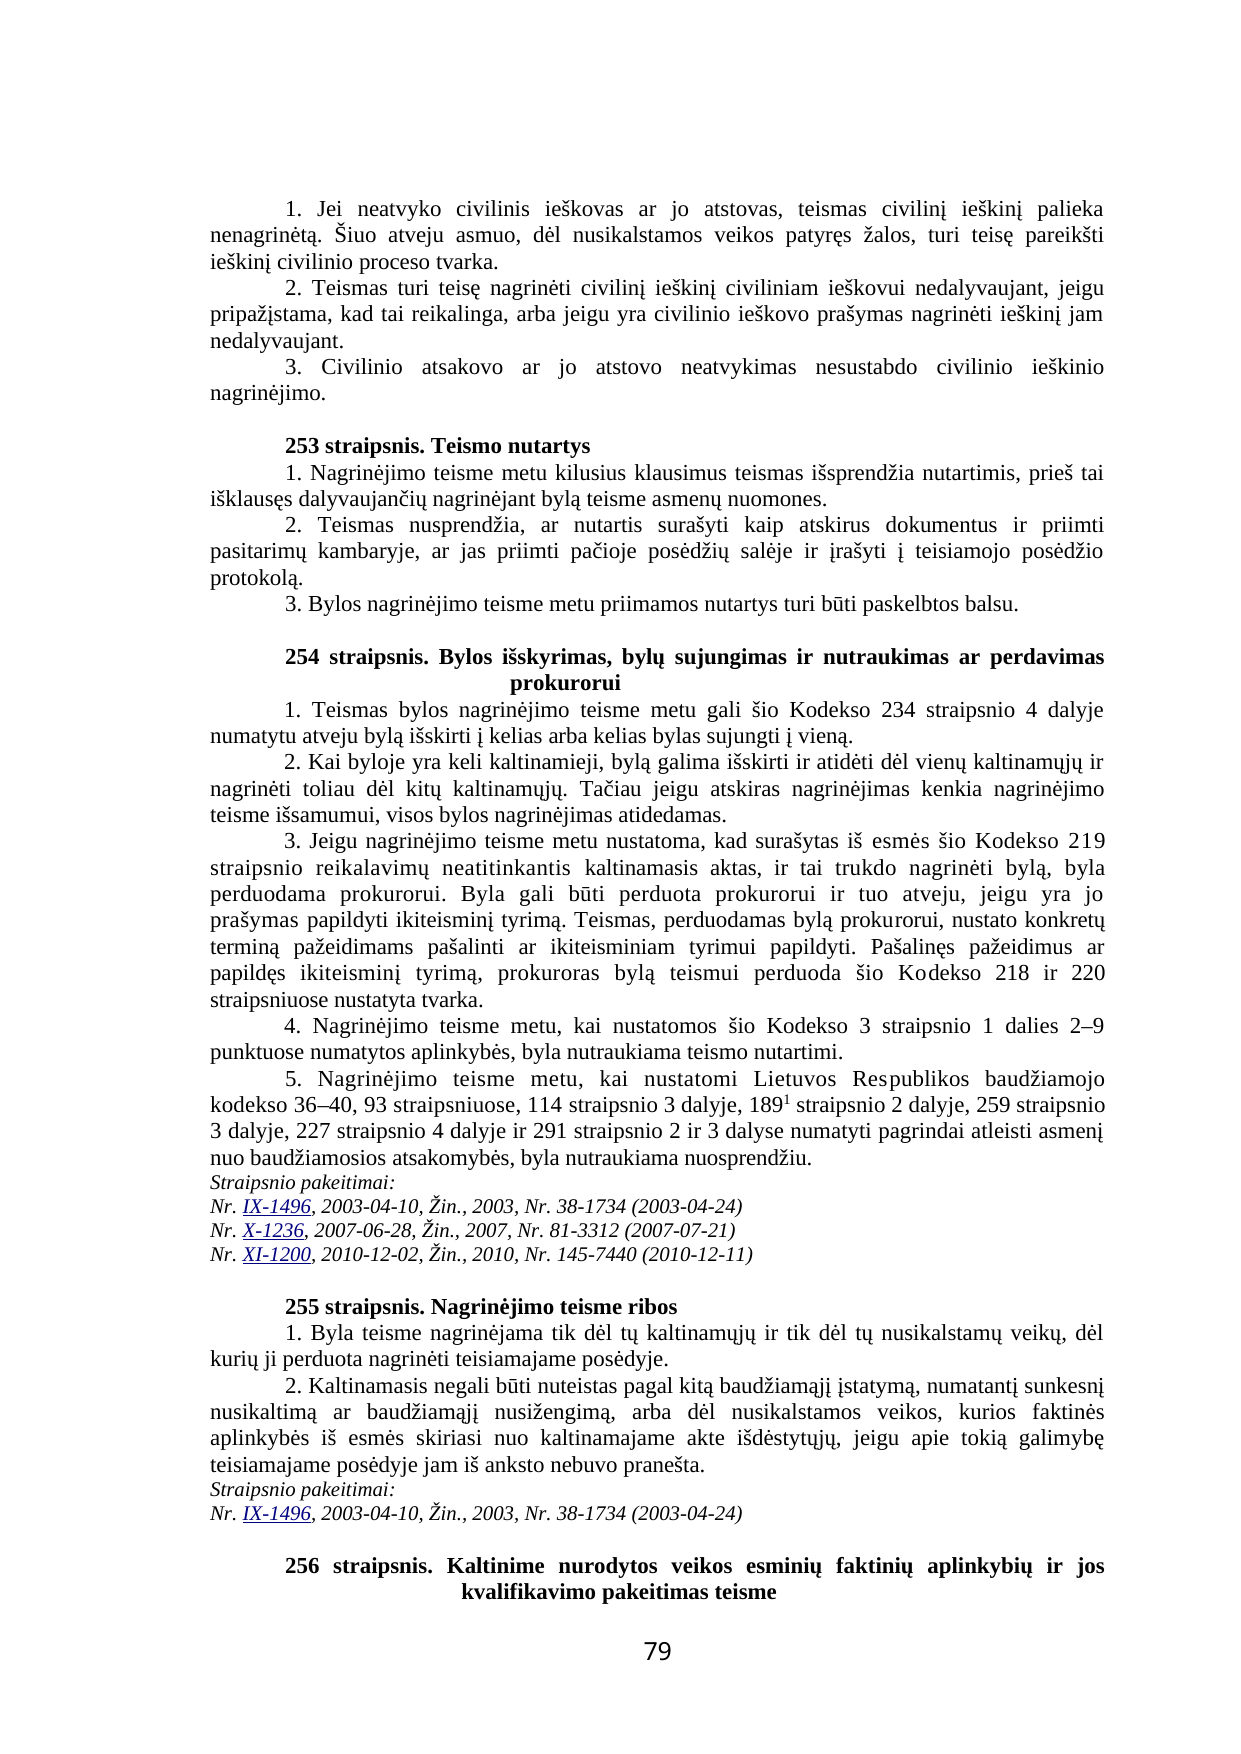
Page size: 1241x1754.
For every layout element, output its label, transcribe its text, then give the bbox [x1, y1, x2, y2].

text 1. Jei neatvyko civilinis ieškovas ar jo atstovas, teismas civilinį ieškinį palieka nenagrinėtą. Šiuo atveju asmuo, dėl nusikalstamos veikos patyręs žalos, turi teisę pareikšti ieškinį civilinio proceso tvarka. [210, 195, 1106, 274]
text Nr. X-1236, 2007-06-28, Žin., 2007, Nr. 81-3312 (2007-07-21) [210, 1218, 1106, 1242]
text 3. Bylos nagrinėjimo teisme metu priimamos nutartys turi būti paskelbtos balsu. [210, 590, 1106, 617]
text 256 straipsnis. Kaltinime nurodytos veikos esminių faktinių aplinkybių ir jos kvalifikavimo pakeitimas teisme [285, 1552, 1106, 1604]
text 2. Kaltinamasis negali būti nuteistas pagal kitą baudžiamąjį įstatymą, numatantį sunkesnį nusikaltimą ar baudžiamąjį nusižengimą, arba dėl nusikalstamos veikos, kurios faktinės aplinkybės iš esmės skiriasi nuo kaltinamajame akte išdėstytųjų, jeigu apie tokią galimybę teisiamajame posėdyje jam iš anksto nebuvo pranešta. [210, 1372, 1106, 1477]
text 255 straipsnis. Nagrinėjimo teisme ribos [210, 1293, 1106, 1319]
text 4. Nagrinėjimo teisme metu, kai nustatomos šio Kodekso 3 straipsnio 1 dalies 2–9 punktuose numatytos aplinkybės, byla nutraukiama teismo nutartimi. [210, 1012, 1106, 1065]
text 2. Kai byloje yra keli kaltinamieji, bylą galima išskirti ir atidėti dėl vienų kaltinamųjų ir nagrinėti toliau dėl kitų kaltinamųjų. Tačiau jeigu atskiras nagrinėjimas kenkia nagrinėjimo teisme išsamumui, visos bylos nagrinėjimas atidedamas. [210, 748, 1106, 827]
text Straipsnio pakeitimai: [210, 1477, 1106, 1501]
text 2. Teismas turi teisę nagrinėti civilinį ieškinį civiliniam ieškovui nedalyvaujant, jeigu pripažįstama, kad tai reikalinga, arba jeigu yra civilinio ieškovo prašymas nagrinėti ieškinį jam nedalyvaujant. [210, 274, 1106, 353]
text 1. Nagrinėjimo teisme metu kilusius klausimus teismas išsprendžia nutartimis, prieš tai išklausęs dalyvaujančių nagrinėjant bylą teisme asmenų nuomones. [210, 458, 1106, 511]
text 1. Byla teisme nagrinėjama tik dėl tų kaltinamųjų ir tik dėl tų nusikalstamų veikų, dėl kurių ji perduota nagrinėti teisiamajame posėdyje. [210, 1319, 1106, 1372]
text Nr. IX-1496, 2003-04-10, Žin., 2003, Nr. 38-1734 (2003-04-24) [210, 1194, 1106, 1218]
text 2. Teismas nusprendžia, ar nutartis surašyti kaip atskirus dokumentus ir priimti pasitarimų kambaryje, ar jas priimti pačioje posėdžių salėje ir įrašyti į teisiamojo posėdžio protokolą. [210, 511, 1106, 590]
text 254 straipsnis. Bylos išskyrimas, bylų sujungimas ir nutraukimas ar perdavimas prokurorui [285, 643, 1106, 696]
text 5. Nagrinėjimo teisme metu, kai nustatomi Lietuvos Respublikos baudžiamojo kodekso 36–40, 93 straipsniuose, 114 straipsnio 3 dalyje, 1891 straipsnio 2 dalyje, 259 straipsnio 3 dalyje, 227 straipsnio 4 dalyje ir 291 straipsnio 2 ir 3 dalyse numatyti pagrindai atleisti asmenį nuo baudžiamosios atsakomybės, byla nutraukiama nuosprendžiu. [210, 1065, 1106, 1170]
text 3. Jeigu nagrinėjimo teisme metu nustatoma, kad surašytas iš esmės šio Kodekso 219 straipsnio reikalavimų neatitinkantis kaltinamasis aktas, ir tai trukdo nagrinėti bylą, byla perduodama prokurorui. Byla gali būti perduota prokurorui ir tuo atveju, jeigu yra jo prašymas papildyti ikiteisminį tyrimą. Teismas, perduodamas bylą proku­rorui, nustato konkretų terminą pažeidimams pašalinti ar ikiteisminiam tyrimui papildyti. Pašalinęs pažeidimus ar papildęs ikiteisminį tyrimą, prokuroras bylą teismui perduoda šio Kodekso 218 ir 220 straipsniuose nustatyta tvarka. [210, 827, 1106, 1012]
text Straipsnio pakeitimai: [210, 1170, 1106, 1194]
text Nr. IX-1496, 2003-04-10, Žin., 2003, Nr. 38-1734 (2003-04-24) [210, 1501, 1106, 1525]
text 1. Teismas bylos nagrinėjimo teisme metu gali šio Kodekso 234 straipsnio 4 dalyje numatytu atveju bylą išskirti į kelias arba kelias bylas sujungti į vieną. [210, 696, 1106, 748]
text Nr. XI-1200, 2010-12-02, Žin., 2010, Nr. 145-7440 (2010-12-11) [210, 1242, 1106, 1266]
text 253 straipsnis. Teismo nutartys [210, 432, 1106, 458]
text 3. Civilinio atsakovo ar jo atstovo neatvykimas nesustabdo civilinio ieškinio nagrinėjimo. [210, 353, 1106, 406]
